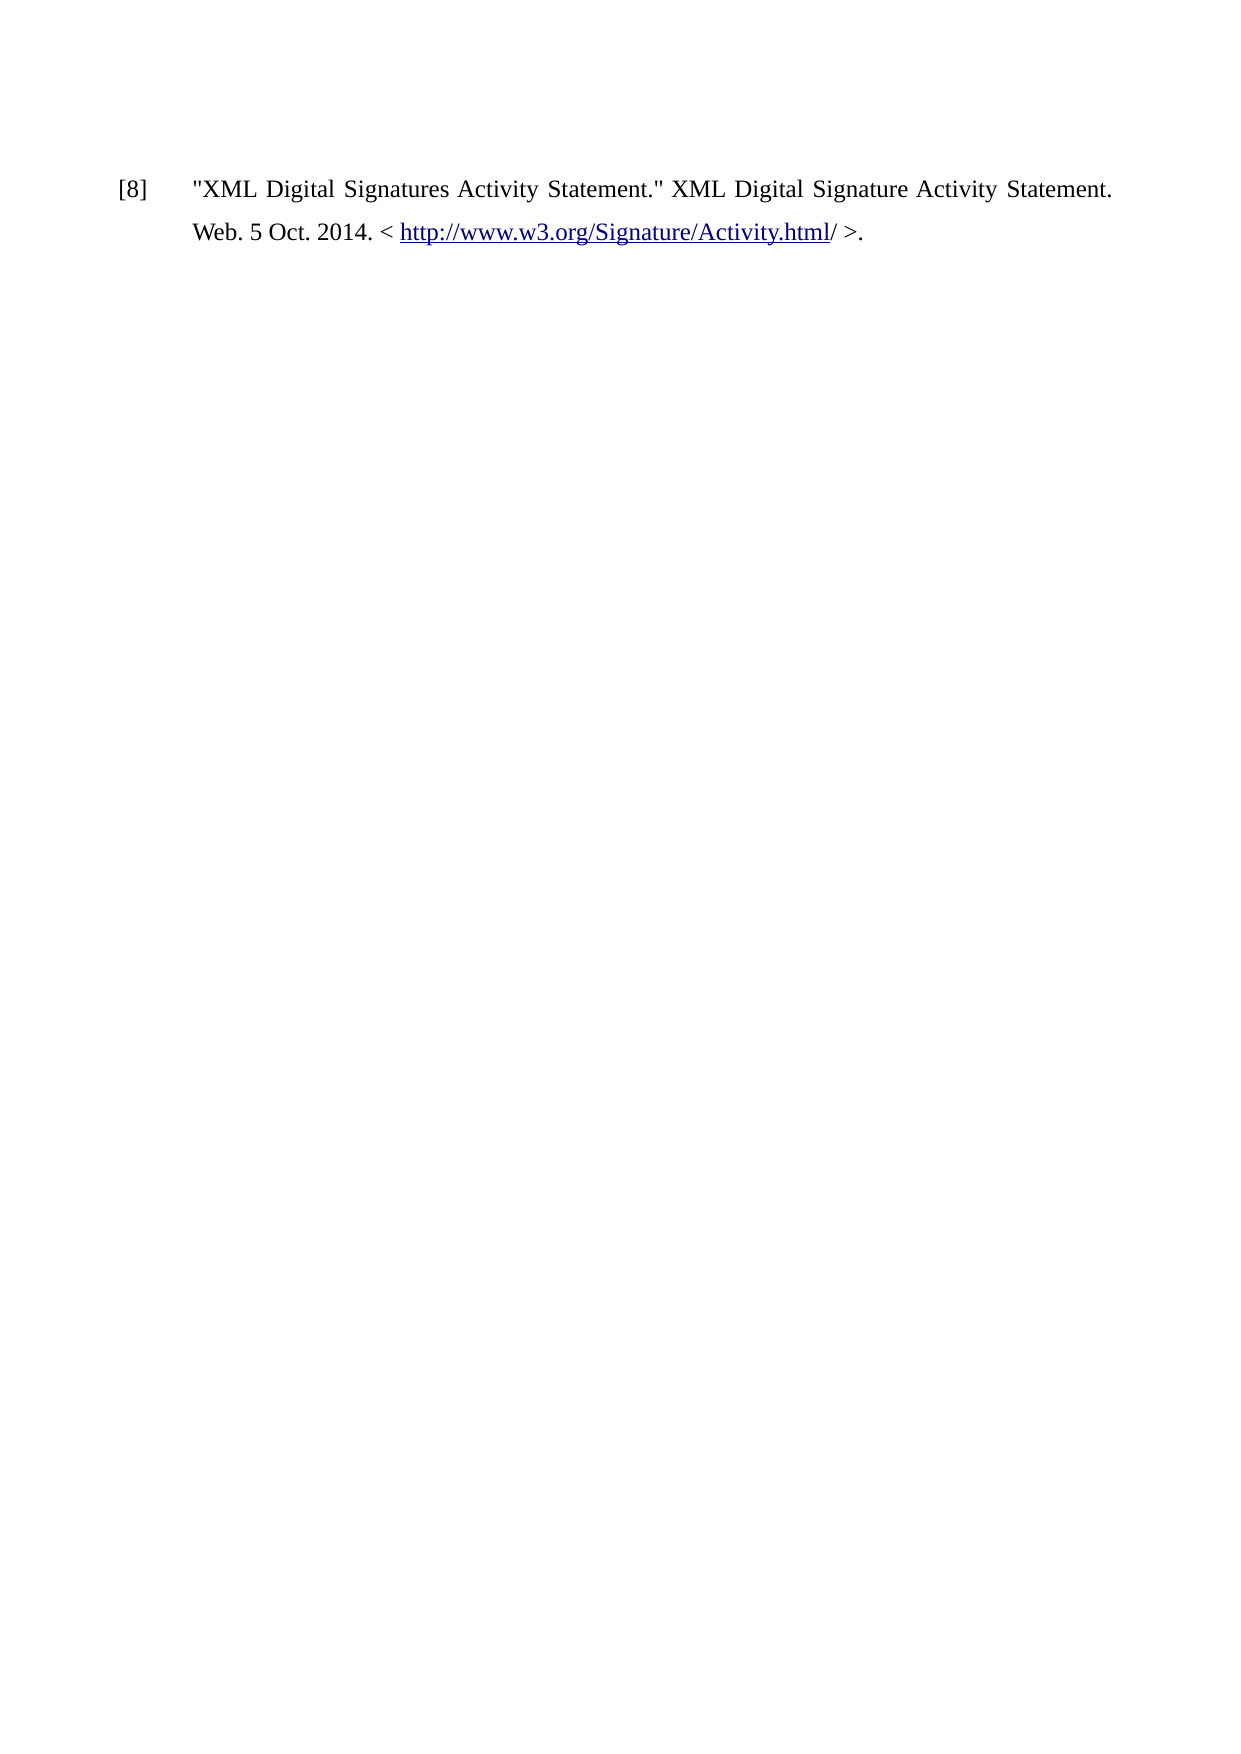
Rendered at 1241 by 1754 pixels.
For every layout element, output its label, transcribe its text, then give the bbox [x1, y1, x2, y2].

text [8] "XML Digital Signatures Activity Statement." XML Digital Signature Activity Statement. Web. 5 Oct. 2014. < http://www.w3.org/Signature/Activity.html/ >. [118, 174, 1122, 246]
